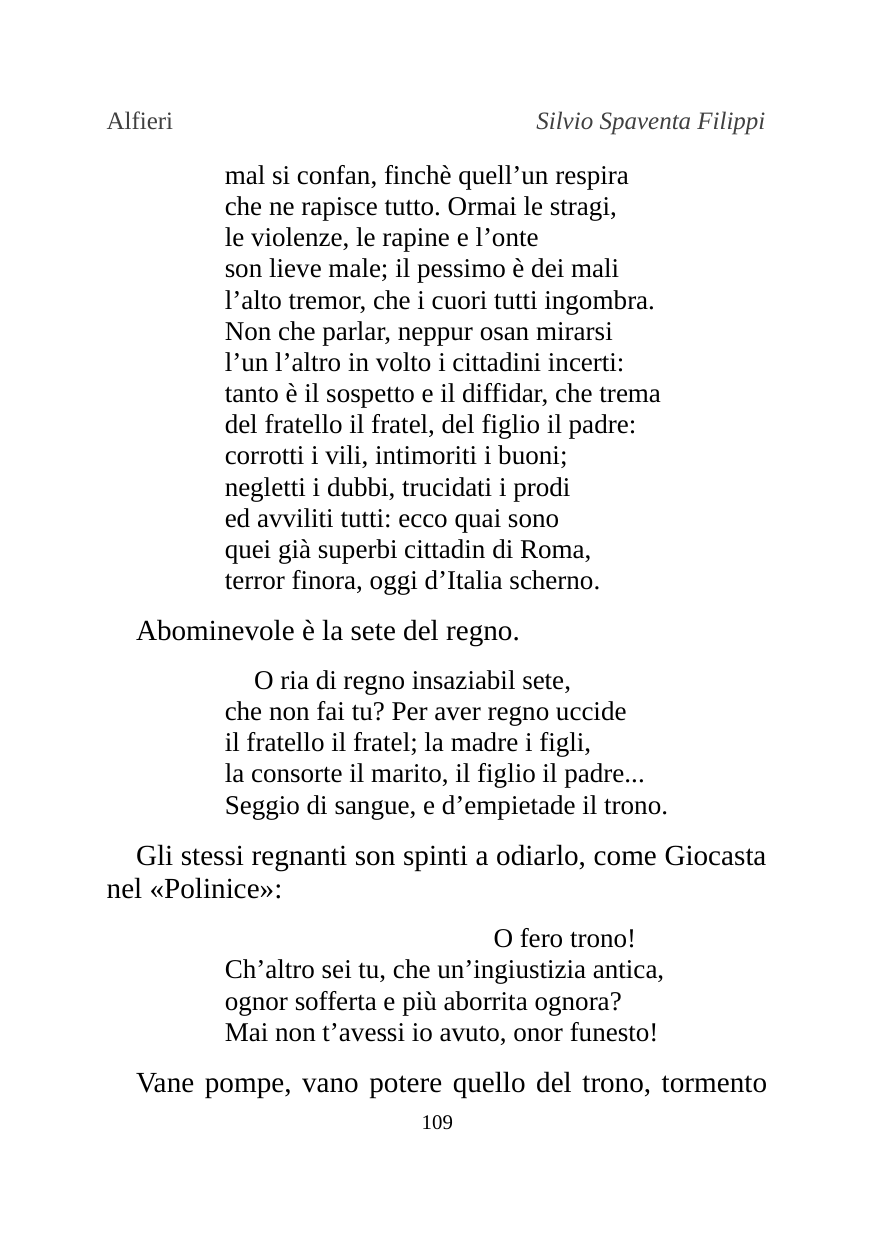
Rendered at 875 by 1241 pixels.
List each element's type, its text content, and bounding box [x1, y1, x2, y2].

text Gli stessi regnanti son spinti a odiarlo, come Giocasta nel «Polinice»: [106, 838, 768, 905]
text O fero trono! [493, 922, 768, 953]
text Ch’altro sei tu, che un’ingiustizia antica, ognor sofferta e più aborrita ognora? Mai non t’avessi io avuto, onor funesto! [224, 953, 768, 1047]
text Abominevole è la sete del regno. [106, 613, 768, 646]
text O ria di regno insaziabil sete, che non fai tu? Per aver regno uccide il fratello il fratel; la madre i figli, la consorte il marito, il figlio il padre... Seggio di sangue, e d’empietade il trono. [224, 664, 768, 820]
text mal si confan, finchè quell’un respira che ne rapisce tutto. Ormai le stragi, le violenze, le rapine e l’onte son lieve male; il pessimo è dei mali l’alto tremor, che i cuori tutti ingombra. Non che parlar, neppur osan mirarsi l’un l’altro in volto i cittadini incerti: tanto è il sospetto e il diffidar, che trema del fratello il fratel, del figlio il padre: corrotti i vili, intimoriti i buoni; negletti i dubbi, trucidati i prodi ed avviliti tutti: ecco quai sono quei già superbi cittadin di Roma, terror finora, oggi d’Italia scherno. [224, 159, 768, 595]
text Vane pompe, vano potere quello del trono, tormento [106, 1065, 768, 1098]
